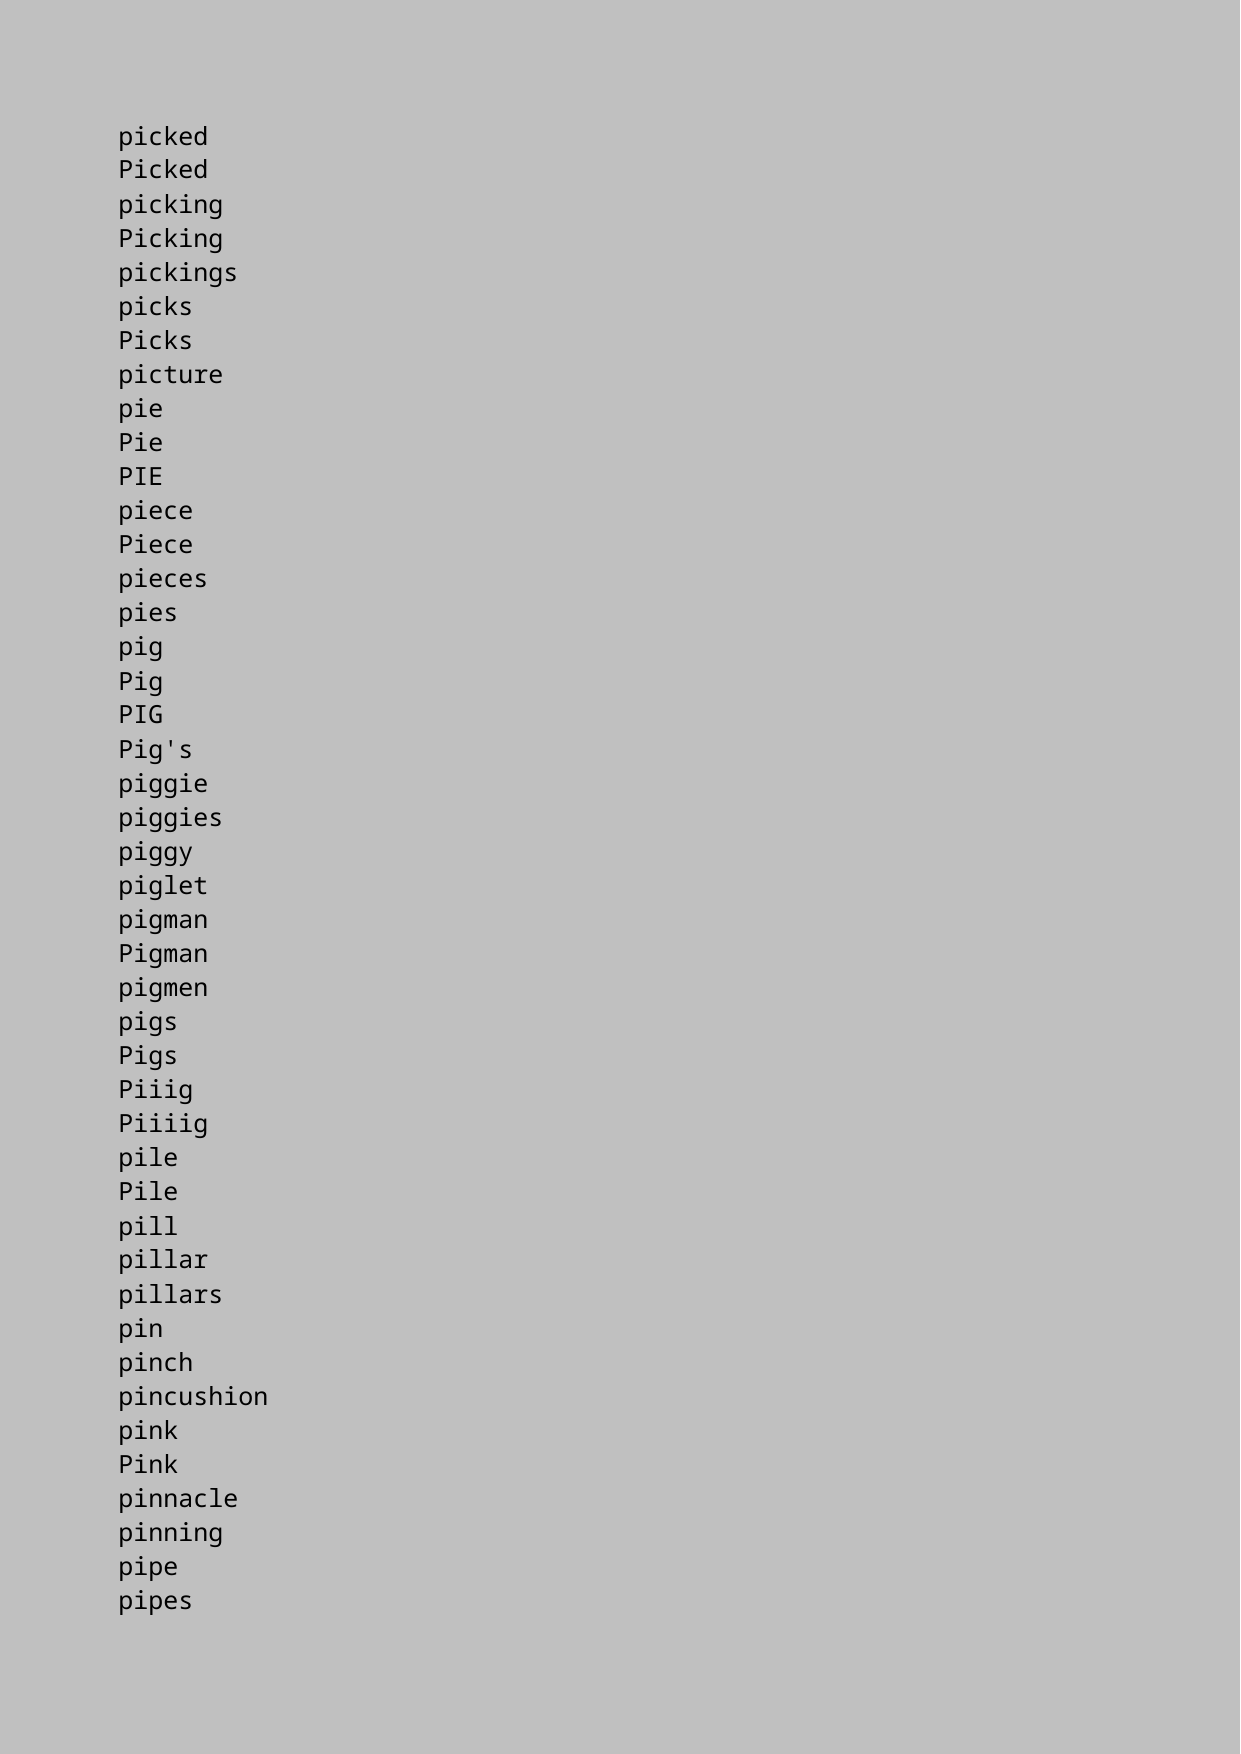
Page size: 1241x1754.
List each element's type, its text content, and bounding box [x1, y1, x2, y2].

text pink [118, 1412, 1122, 1447]
text Picked [118, 152, 1122, 186]
text pig [118, 629, 1122, 663]
text Picks [118, 322, 1122, 357]
text PIG [118, 697, 1122, 731]
text pipe [118, 1549, 1122, 1583]
text Pigman [118, 936, 1122, 970]
text piglet [118, 867, 1122, 902]
text pincushion [118, 1378, 1122, 1412]
text picking [118, 186, 1122, 220]
text picks [118, 288, 1122, 322]
text Pig's [118, 731, 1122, 765]
text pin [118, 1310, 1122, 1344]
text Piece [118, 527, 1122, 561]
text pill [118, 1208, 1122, 1242]
text Pie [118, 425, 1122, 459]
text picture [118, 357, 1122, 391]
text pigman [118, 902, 1122, 936]
text pies [118, 595, 1122, 629]
text pillars [118, 1276, 1122, 1310]
text pie [118, 391, 1122, 425]
text pigmen [118, 970, 1122, 1004]
text Pink [118, 1447, 1122, 1481]
text piggies [118, 799, 1122, 833]
text Piiiig [118, 1106, 1122, 1140]
text pile [118, 1140, 1122, 1174]
text pillar [118, 1242, 1122, 1276]
text piece [118, 493, 1122, 527]
text piggy [118, 833, 1122, 867]
text picked [118, 118, 1122, 152]
text pinning [118, 1515, 1122, 1549]
text PIE [118, 459, 1122, 493]
text Pig [118, 663, 1122, 697]
text Picking [118, 220, 1122, 254]
text pinnacle [118, 1481, 1122, 1515]
text pinch [118, 1344, 1122, 1378]
text pieces [118, 561, 1122, 595]
text Piiig [118, 1072, 1122, 1106]
text pickings [118, 254, 1122, 288]
text pipes [118, 1583, 1122, 1617]
text Pigs [118, 1038, 1122, 1072]
text Pile [118, 1174, 1122, 1208]
text piggie [118, 765, 1122, 799]
text pigs [118, 1004, 1122, 1038]
